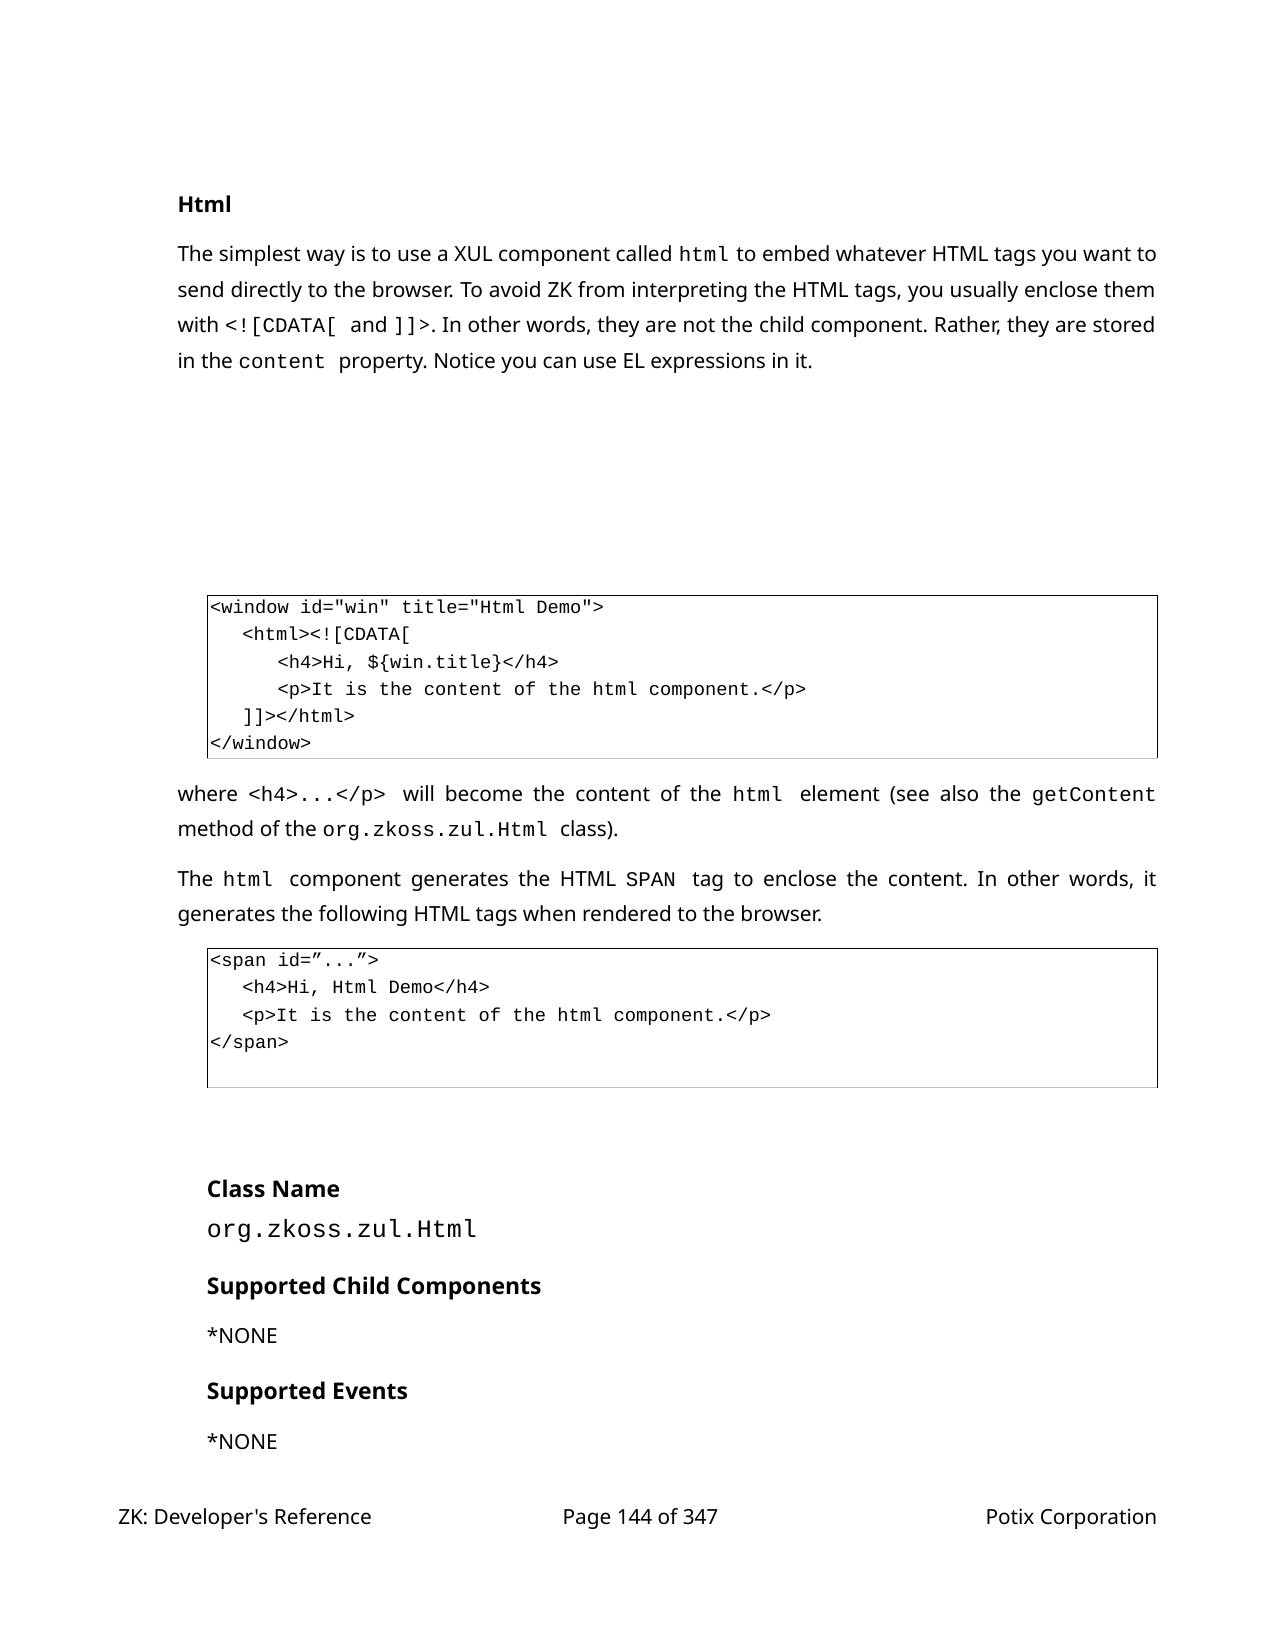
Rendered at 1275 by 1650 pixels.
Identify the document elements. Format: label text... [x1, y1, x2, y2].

text <h4>Hi, Html Demo</h4> [208, 975, 1157, 999]
subtitle Supported Child Components [207, 1270, 1157, 1301]
text org.zkoss.zul.Html [207, 1217, 1157, 1245]
text *NONE [207, 1322, 1157, 1350]
text <h4>Hi, ${win.title}</h4> [208, 649, 1157, 674]
text ]]></html> [208, 704, 1157, 728]
text </span> [208, 1029, 1157, 1054]
subtitle Supported Events [207, 1375, 1157, 1406]
text <window id="win" title="Html Demo"> [208, 596, 1157, 619]
text <span id=”...”> [208, 949, 1157, 972]
text <p>It is the content of the html component.</p> [208, 1002, 1157, 1027]
subtitle Html [177, 189, 1157, 219]
text where <h4>...</p> will become the content of the html element (see also the getContent method of the org.zkoss.zul.Html class). [177, 779, 1157, 843]
text *NONE [207, 1427, 1157, 1455]
text <html><![CDATA[ [208, 622, 1157, 647]
subtitle Class Name [207, 1173, 1157, 1204]
text </window> [208, 731, 1157, 758]
text The html component generates the HTML SPAN tag to enclose the content. In other words, it generates the following HTML tags when rendered to the browser. [177, 864, 1157, 927]
text <p>It is the content of the html component.</p> [208, 677, 1157, 701]
text The simplest way is to use a XUL component called html to embed whatever HTML tags you want to send directly to the browser. To avoid ZK from interpreting the HTML tags, you usually enclose them with <![CDATA[ and ]]>. In other words, they are not the child component. Rather, they are stored in the content property. Notice you can use EL expressions in it. [177, 239, 1157, 374]
